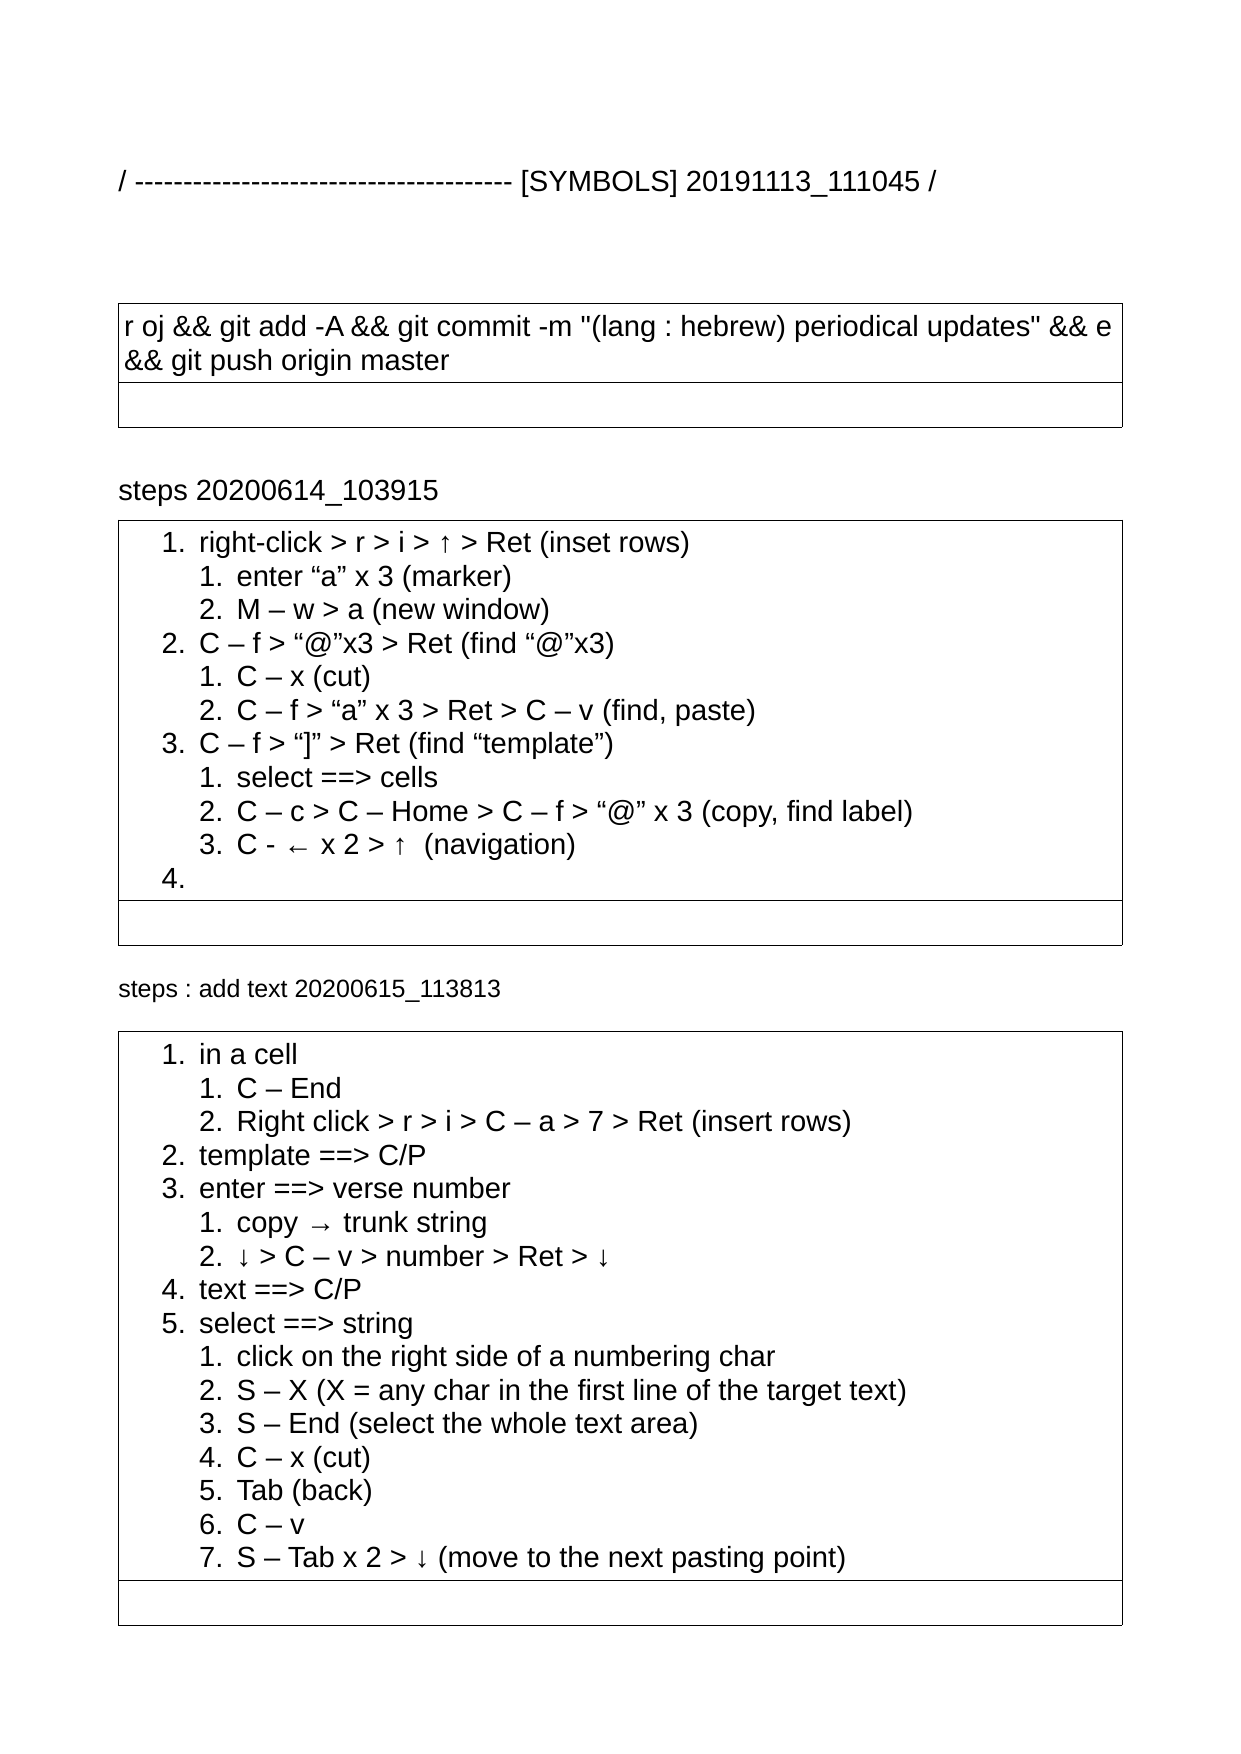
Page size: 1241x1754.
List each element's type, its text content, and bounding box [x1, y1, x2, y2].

text steps 20200614_103915 [118, 473, 1122, 507]
text / --------------------------------------- [SYMBOLS] 20191113_111045 / [118, 164, 1122, 198]
table_cell [119, 383, 1122, 427]
table_header r oj && git add -A && git commit -m "(lang : hebrew) periodical updates" && e && git push origin master [119, 304, 1122, 382]
table_header in a cell C – End Right click > r > i > C – a > 7 > Ret (insert rows) template ==> C/P enter ==> verse number copy → trunk string ↓ > C – v > number > Ret > ↓ text ==> C/P select ==> string click on the right side of a numbering char S – X (X = any char in the first line of the target text) S – End (select the whole text area) C – x (cut) Tab (back) C – v S – Tab x 2 > ↓ (move to the next pasting point) [119, 1032, 1122, 1580]
table_cell [119, 901, 1122, 945]
table_cell [119, 1581, 1122, 1625]
table_header right-click > r > i > ↑ > Ret (inset rows) enter “a” x 3 (marker) M – w > a (new window) C – f > “@”x3 > Ret (find “@”x3) C – x (cut) C – f > “a” x 3 > Ret > C – v (find, paste) C – f > “]” > Ret (find “template”) select ==> cells C – c > C – Home > C – f > “@” x 3 (copy, find label) C - ← x 2 > ↑ (navigation) [119, 521, 1122, 900]
text steps : add text 20200615_113813 [118, 974, 1122, 1003]
